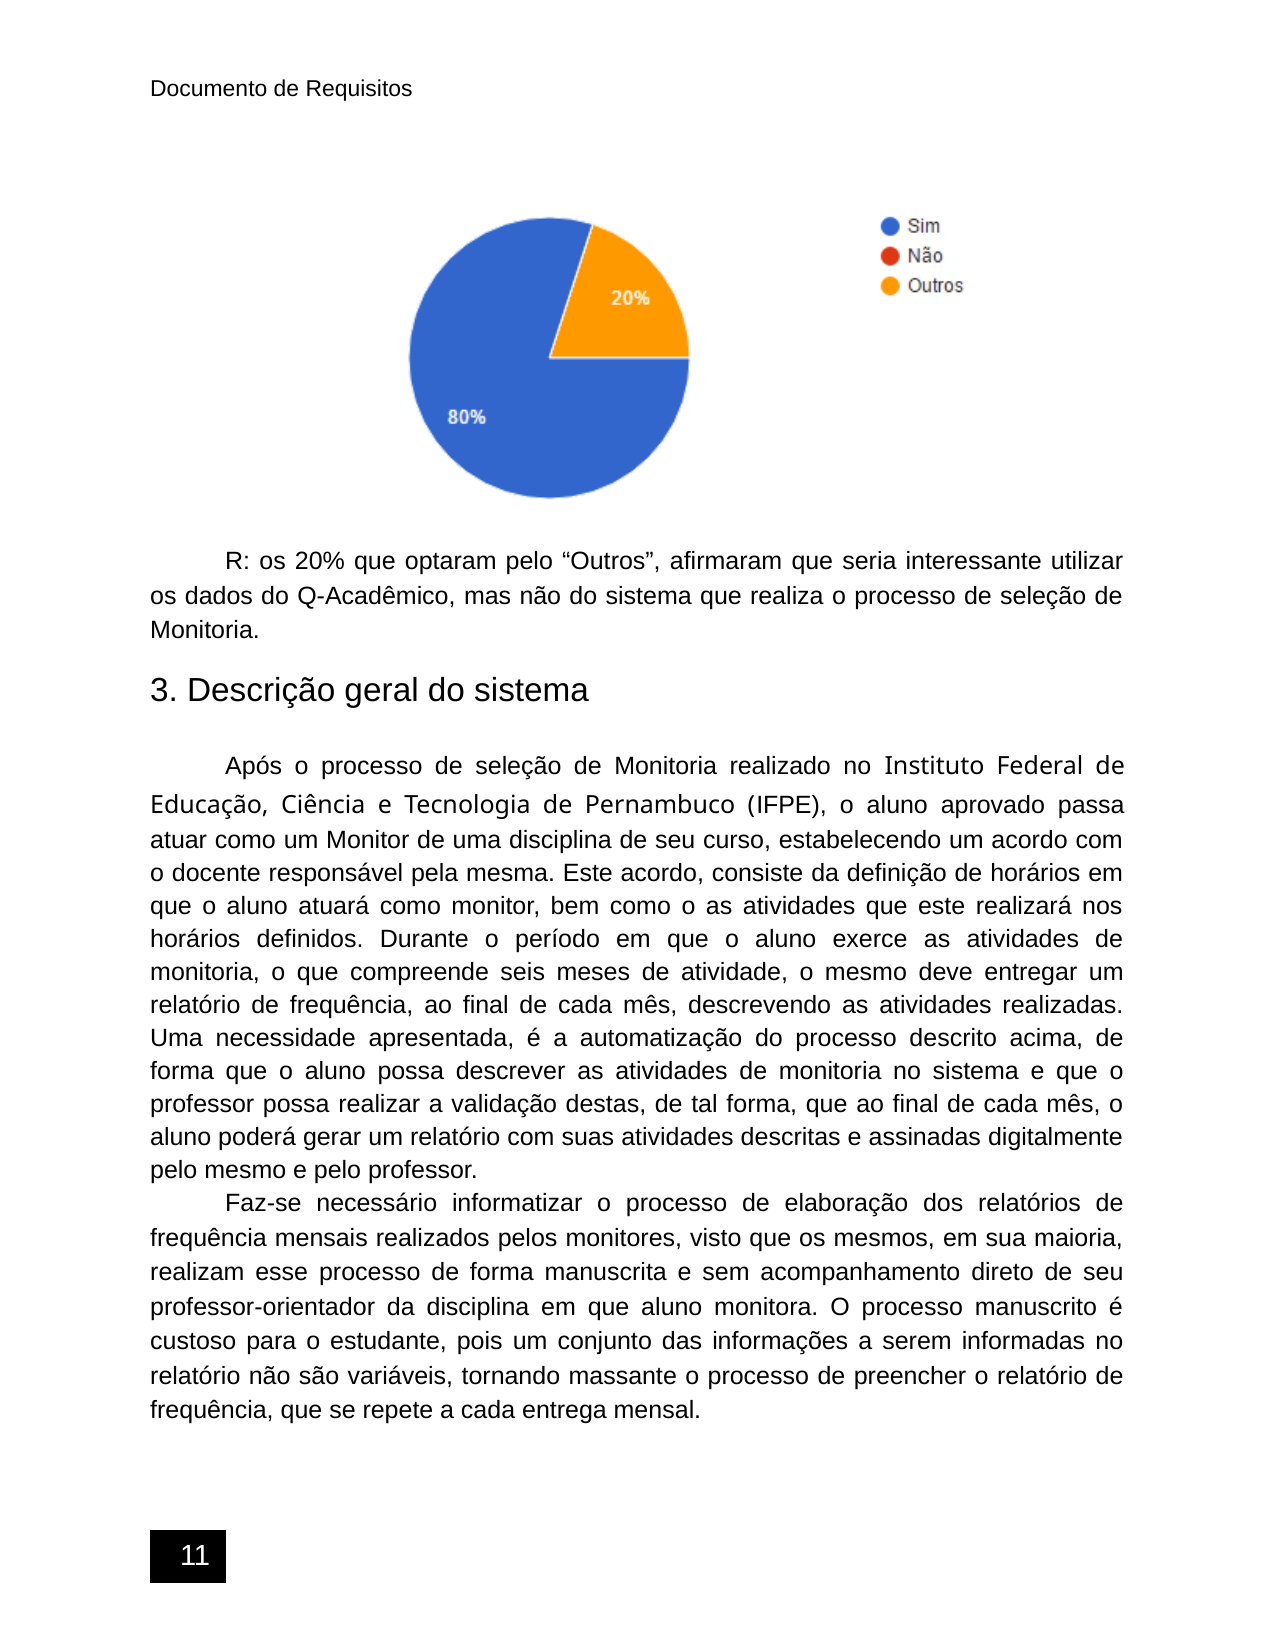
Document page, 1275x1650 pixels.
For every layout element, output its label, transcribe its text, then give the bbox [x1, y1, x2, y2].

subtitle 3. Descrição geral do sistema [150, 671, 1125, 709]
text R: os 20% que optaram pelo “Outros”, afirmaram que seria interessante utilizar os dados do Q-Acadêmico, mas não do sistema que realiza o processo de seleção de Monitoria. [150, 546, 1125, 644]
text Faz-se necessário informatizar o processo de elaboração dos relatórios de frequência mensais realizados pelos monitores, visto que os mesmos, em sua maioria, realizam esse processo de forma manuscrita e sem acompanhamento direto de seu professor-orientador da disciplina em que aluno monitora. O processo manuscrito é custoso para o estudante, pois um conjunto das informações a serem informadas no relatório não são variáveis, tornando massante o processo de preencher o relatório de frequência, que se repete a cada entrega mensal. [150, 1188, 1125, 1424]
picture [293, 175, 1011, 529]
text Após o processo de seleção de Monitoria realizado no Instituto Federal de Educação, Ciência e Tecnologia de Pernambuco (IFPE), o aluno aprovado passa atuar como um Monitor de uma disciplina de seu curso, estabelecendo um acordo com o docente responsável pela mesma. Este acordo, consiste da definição de horários em que o aluno atuará como monitor, bem como o as atividades que este realizará nos horários definidos. Durante o período em que o aluno exerce as atividades de monitoria, o que compreende seis meses de atividade, o mesmo deve entregar um relatório de frequência, ao final de cada mês, descrevendo as atividades realizadas. Uma necessidade apresentada, é a automatização do processo descrito acima, de forma que o aluno possa descrever as atividades de monitoria no sistema e que o professor possa realizar a validação destas, de tal forma, que ao final de cada mês, o aluno poderá gerar um relatório com suas atividades descritas e assinadas digitalmente pelo mesmo e pelo professor. [150, 748, 1125, 1184]
